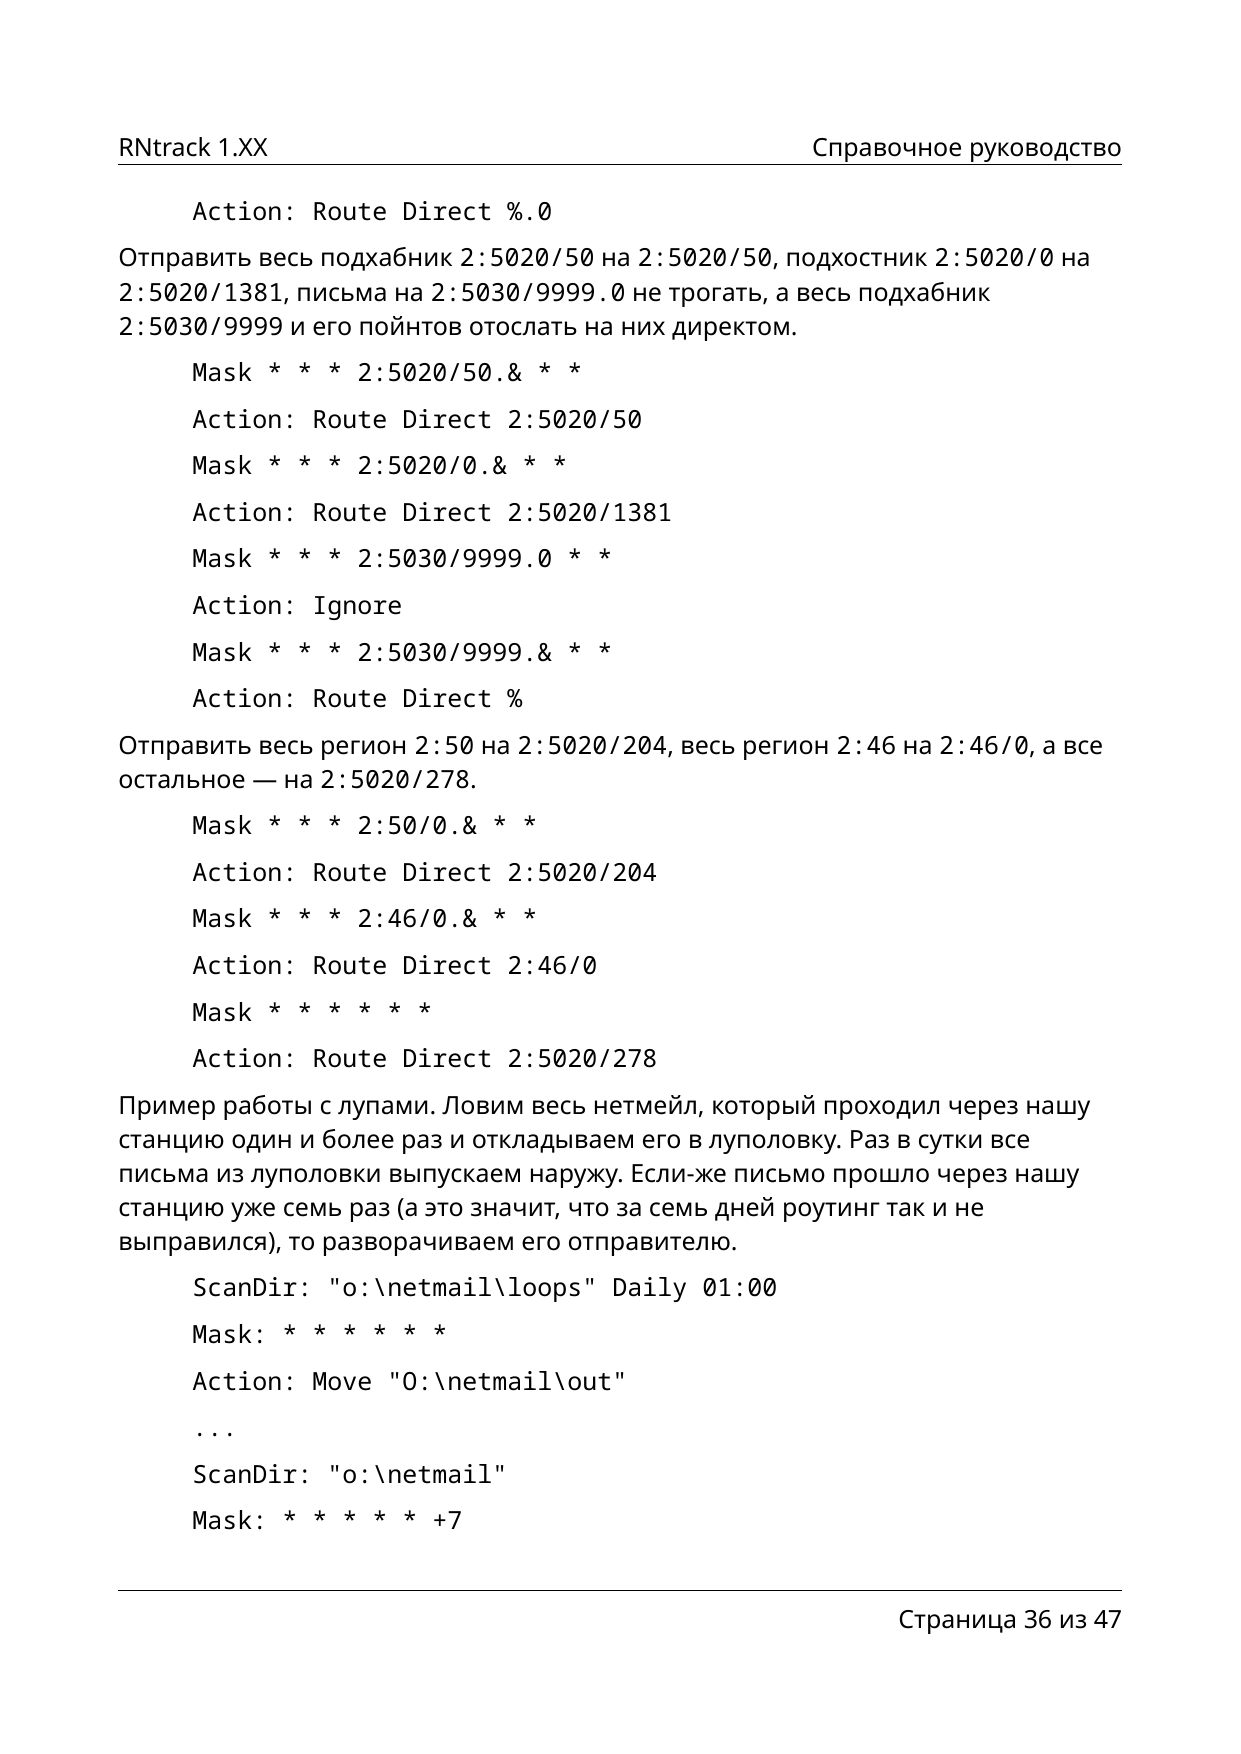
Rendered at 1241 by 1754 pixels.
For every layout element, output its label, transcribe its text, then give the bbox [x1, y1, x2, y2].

text Пример работы с лупами. Ловим весь нетмейл, который проходил через нашу станцию один и более раз и откладываем его в луполовку. Раз в сутки все письма из луполовки выпускаем наружу. Если-же письмо прошло через нашу станцию уже семь раз (а это значит, что за семь дней роутинг так и не выправился), то разворачиваем его отправителю. [118, 1087, 1122, 1258]
text Action: Ignore [192, 588, 1122, 622]
text Action: Route Direct % [192, 681, 1122, 715]
text Mask: * * * * * * [192, 1317, 1122, 1351]
text Action: Route Direct 2:46/0 [192, 948, 1122, 982]
text ScanDir: "o:\netmail\loops" Daily 01:00 [192, 1270, 1122, 1304]
text Mask * * * 2:5030/9999.0 * * [192, 541, 1122, 575]
text Action: Route Direct 2:5020/278 [192, 1041, 1122, 1075]
text Mask * * * 2:5020/50.& * * [192, 355, 1122, 389]
text Отправить весь регион 2:50 на 2:5020/204, весь регион 2:46 на 2:46/0, а все остальное — на 2:5020/278. [118, 727, 1122, 795]
text Mask * * * 2:5020/0.& * * [192, 448, 1122, 482]
text Action: Route Direct 2:5020/50 [192, 401, 1122, 435]
text ScanDir: "o:\netmail" [192, 1456, 1122, 1490]
text Action: Route Direct 2:5020/1381 [192, 494, 1122, 528]
text Mask * * * 2:46/0.& * * [192, 901, 1122, 935]
text Action: Route Direct 2:5020/204 [192, 854, 1122, 888]
text Mask * * * 2:5030/9999.& * * [192, 634, 1122, 668]
text Отправить весь подхабник 2:5020/50 на 2:5020/50, подхостник 2:5020/0 на 2:5020/1381, письма на 2:5030/9999.0 не трогать, а весь подхабник 2:5030/9999 и его пойнтов отослать на них директом. [118, 240, 1122, 342]
text Mask * * * * * * [192, 994, 1122, 1028]
text Action: Route Direct %.0 [192, 193, 1122, 228]
text Mask: * * * * * +7 [192, 1503, 1122, 1537]
text Mask * * * 2:50/0.& * * [192, 808, 1122, 842]
text ... [192, 1410, 1122, 1444]
text Action: Move "O:\netmail\out" [192, 1363, 1122, 1397]
